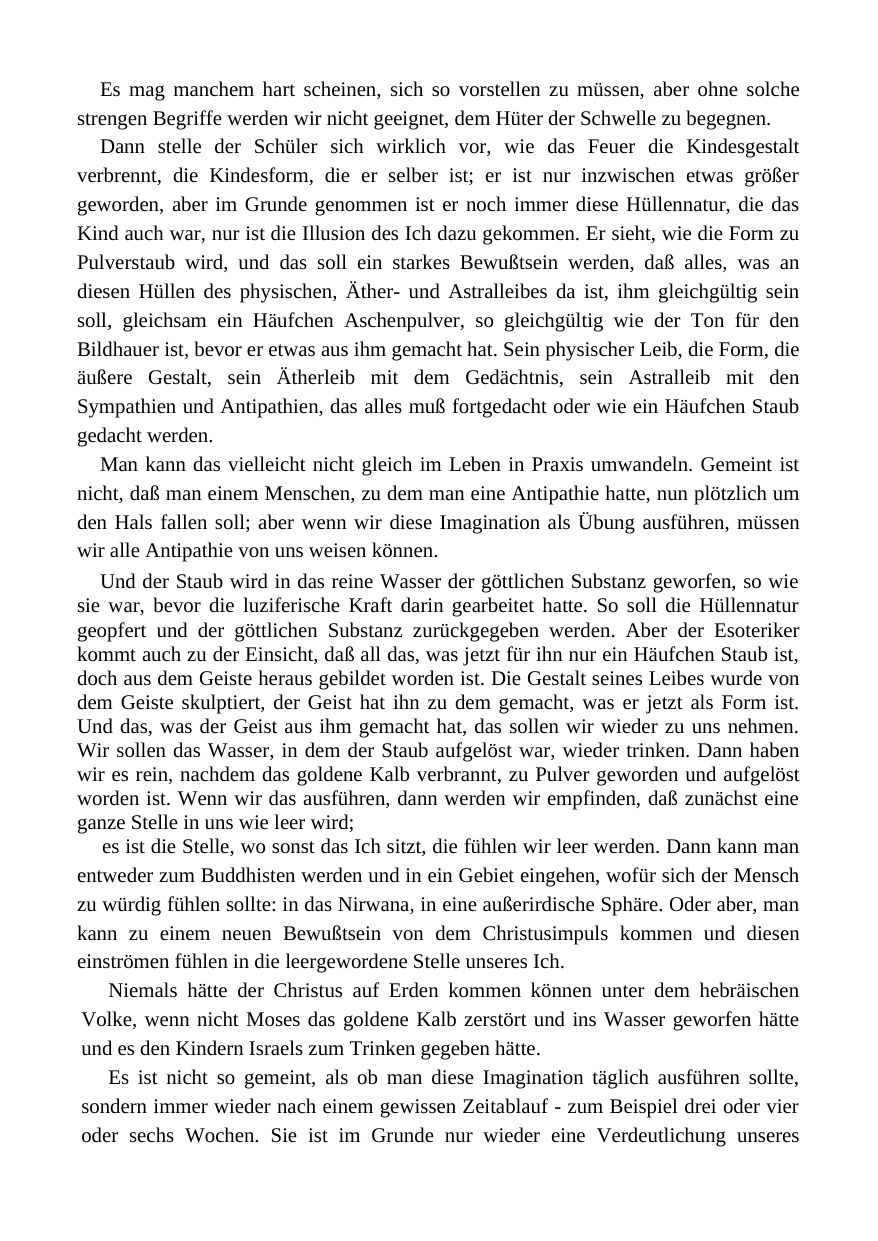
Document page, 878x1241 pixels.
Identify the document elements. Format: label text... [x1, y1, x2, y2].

text Dann stelle der Schüler sich wirklich vor, wie das Feuer die Kindesgestalt verbrennt, die Kindesform, die er selber ist; er ist nur inzwischen etwas größer geworden, aber im Grunde genommen ist er noch immer diese Hüllennatur, die das Kind auch war, nur ist die Illusion des Ich dazu gekommen. Er sieht, wie die Form zu Pulverstaub wird, und das soll ein starkes Bewußtsein werden, daß alles, was an diesen Hüllen des physischen, Äther- und Astralleibes da ist, ihm gleichgültig sein soll, gleichsam ein Häufchen Aschenpulver, so gleichgültig wie der Ton für den Bildhauer ist, bevor er etwas aus ihm gemacht hat. Sein physischer Leib, die Form, die äußere Gestalt, sein Ätherleib mit dem Gedächtnis, sein Astralleib mit den Sympathien und Antipathien, das alles muß fortgedacht oder wie ein Häufchen Staub gedacht werden. [77, 134, 800, 447]
text Es mag manchem hart scheinen, sich so vorstellen zu müssen, aber ohne solche strengen Begriffe werden wir nicht geeignet, dem Hüter der Schwelle zu begegnen. [77, 77, 800, 130]
text Es ist nicht so gemeint, als ob man diese Imagination täglich ausführen sollte, sondern immer wieder nach einem gewissen Zeitablauf - zum Beispiel drei oder vier oder sechs Wochen. Sie ist im Grunde nur wieder eine Verdeutlichung unseres [81, 1065, 800, 1147]
text Und der Staub wird in das reine Wasser der göttlichen Substanz geworfen, so wie sie war, bevor die luziferische Kraft darin gearbeitet hatte. So soll die Hüllennatur geopfert und der göttlichen Substanz zurückgegeben werden. Aber der Esoteriker kommt auch zu der Einsicht, daß all das, was jetzt für ihn nur ein Häufchen Staub ist, doch aus dem Geiste heraus gebildet worden ist. Die Gestalt seines Leibes wurde von dem Geiste skulptiert, der Geist hat ihn zu dem gemacht, was er jetzt als Form ist. Und das, was der Geist aus ihm gemacht hat, das sollen wir wieder zu uns nehmen. Wir sollen das Wasser, in dem der Staub aufgelöst war, wieder trinken. Dann haben wir es rein, nachdem das goldene Kalb verbrannt, zu Pulver geworden und aufgelöst worden ist. Wenn wir das ausführen, dann werden wir empfinden, daß zunächst eine ganze Stelle in uns wie leer wird; [77, 569, 800, 834]
text Niemals hätte der Christus auf Erden kommen können unter dem hebräischen Volke, wenn nicht Moses das goldene Kalb zerstört und ins Wasser geworfen hätte und es den Kindern Israels zum Trinken gegeben hätte. [81, 978, 800, 1060]
text es ist die Stelle, wo sonst das Ich sitzt, die fühlen wir leer werden. Dann kann man entweder zum Buddhisten werden und in ein Gebiet eingehen, wofür sich der Mensch zu würdig fühlen sollte: in das Nirwana, in eine außerirdische Sphäre. Oder aber, man kann zu einem neuen Bewußtsein von dem Christusimpuls kommen und diesen einströmen fühlen in die leergewordene Stelle unseres Ich. [77, 834, 800, 973]
text Man kann das vielleicht nicht gleich im Leben in Praxis umwandeln. Gemeint ist nicht, daß man einem Menschen, zu dem man eine Antipathie hatte, nun plötzlich um den Hals fallen soll; aber wenn wir diese Imagination als Übung ausführen, müssen wir alle Antipathie von uns weisen können. [77, 452, 800, 562]
